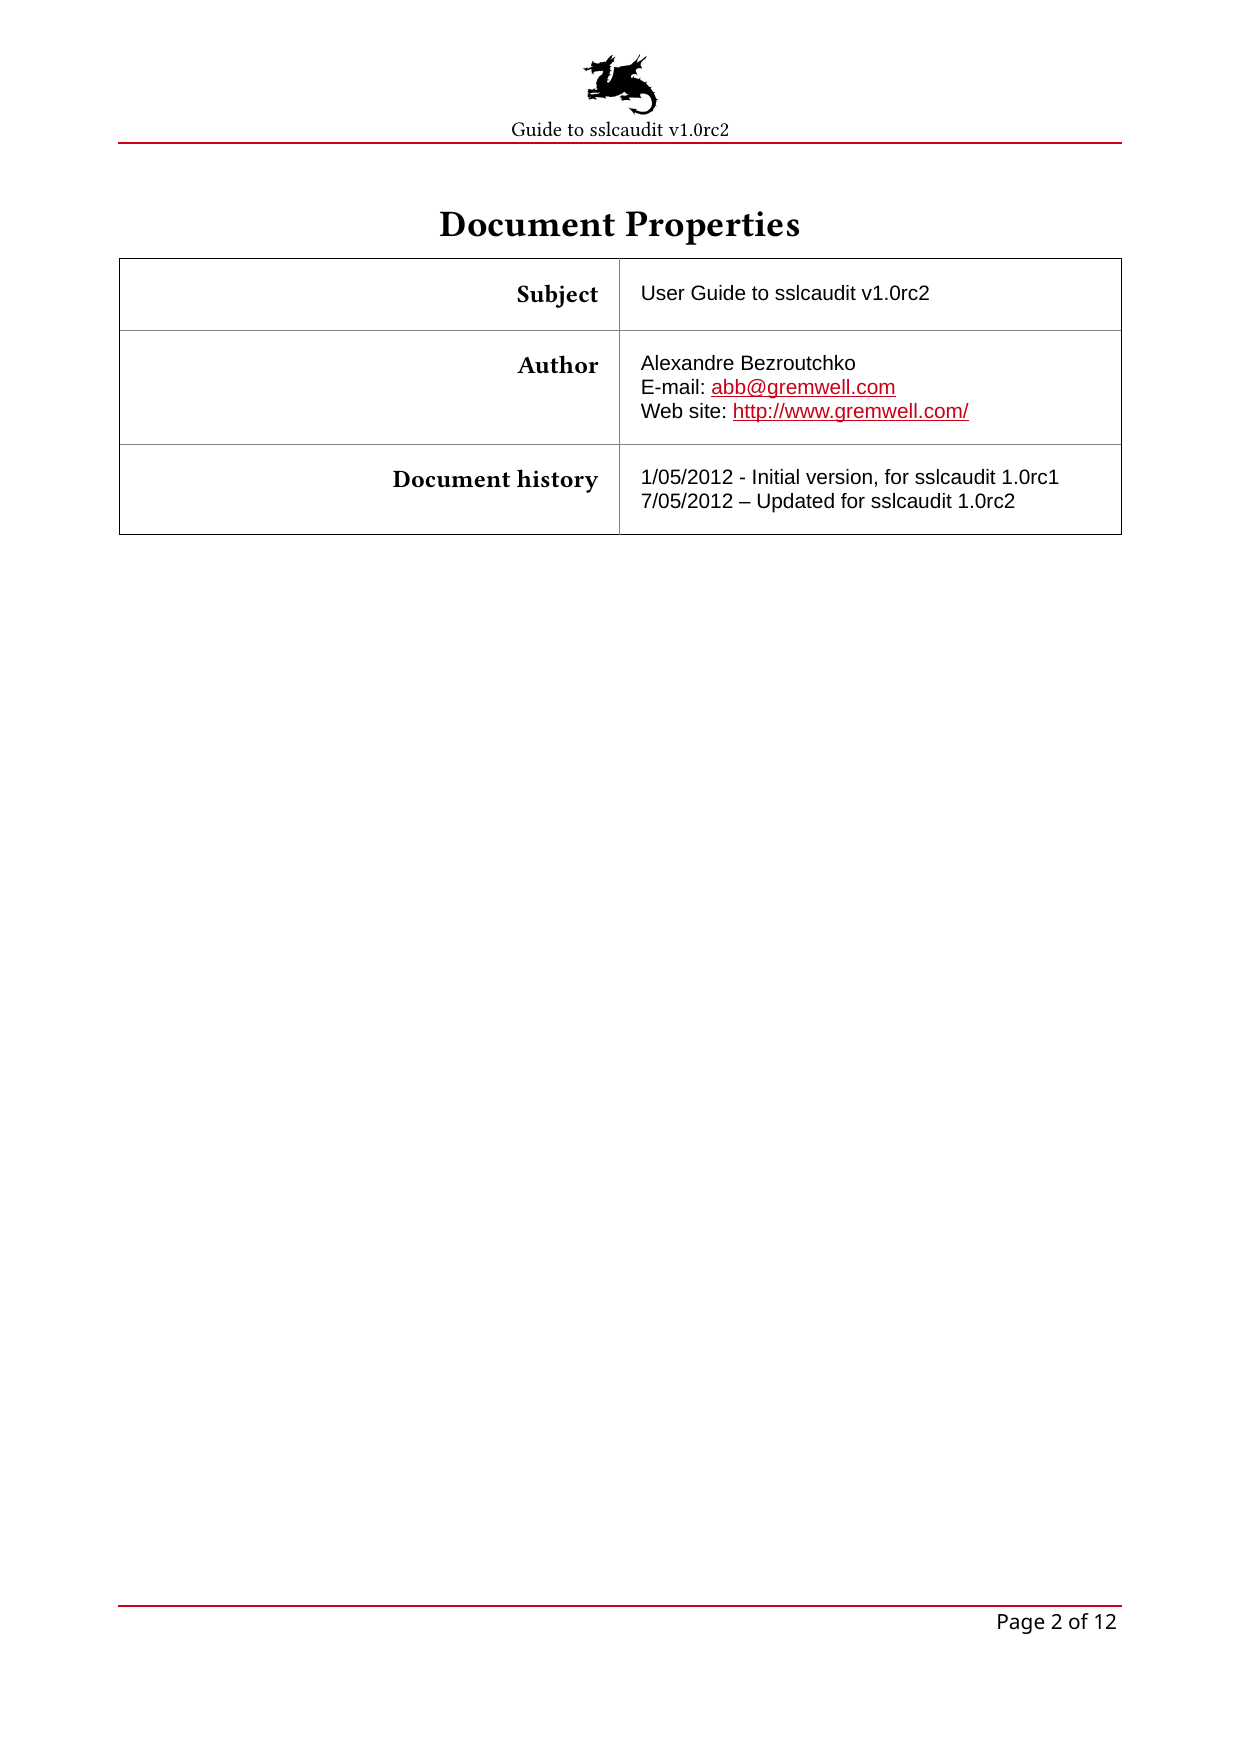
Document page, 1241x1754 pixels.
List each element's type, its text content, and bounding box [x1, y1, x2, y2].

subtitle Document Properties [118, 203, 1122, 246]
table_header Subject [120, 259, 619, 330]
table_header User Guide to sslcaudit v1.0rc2 [620, 259, 1121, 330]
picture [582, 54, 658, 115]
table_cell Alexandre Bezroutchko E-mail: abb@gremwell.com Web site: http://www.gremwell.com/ [620, 331, 1121, 444]
table_cell Author [120, 331, 619, 444]
table_cell 1/05/2012 - Initial version, for sslcaudit 1.0rc1 7/05/2012 – Updated for sslcaudit 1.0rc2 [620, 445, 1121, 534]
table_cell Document history [120, 445, 619, 534]
